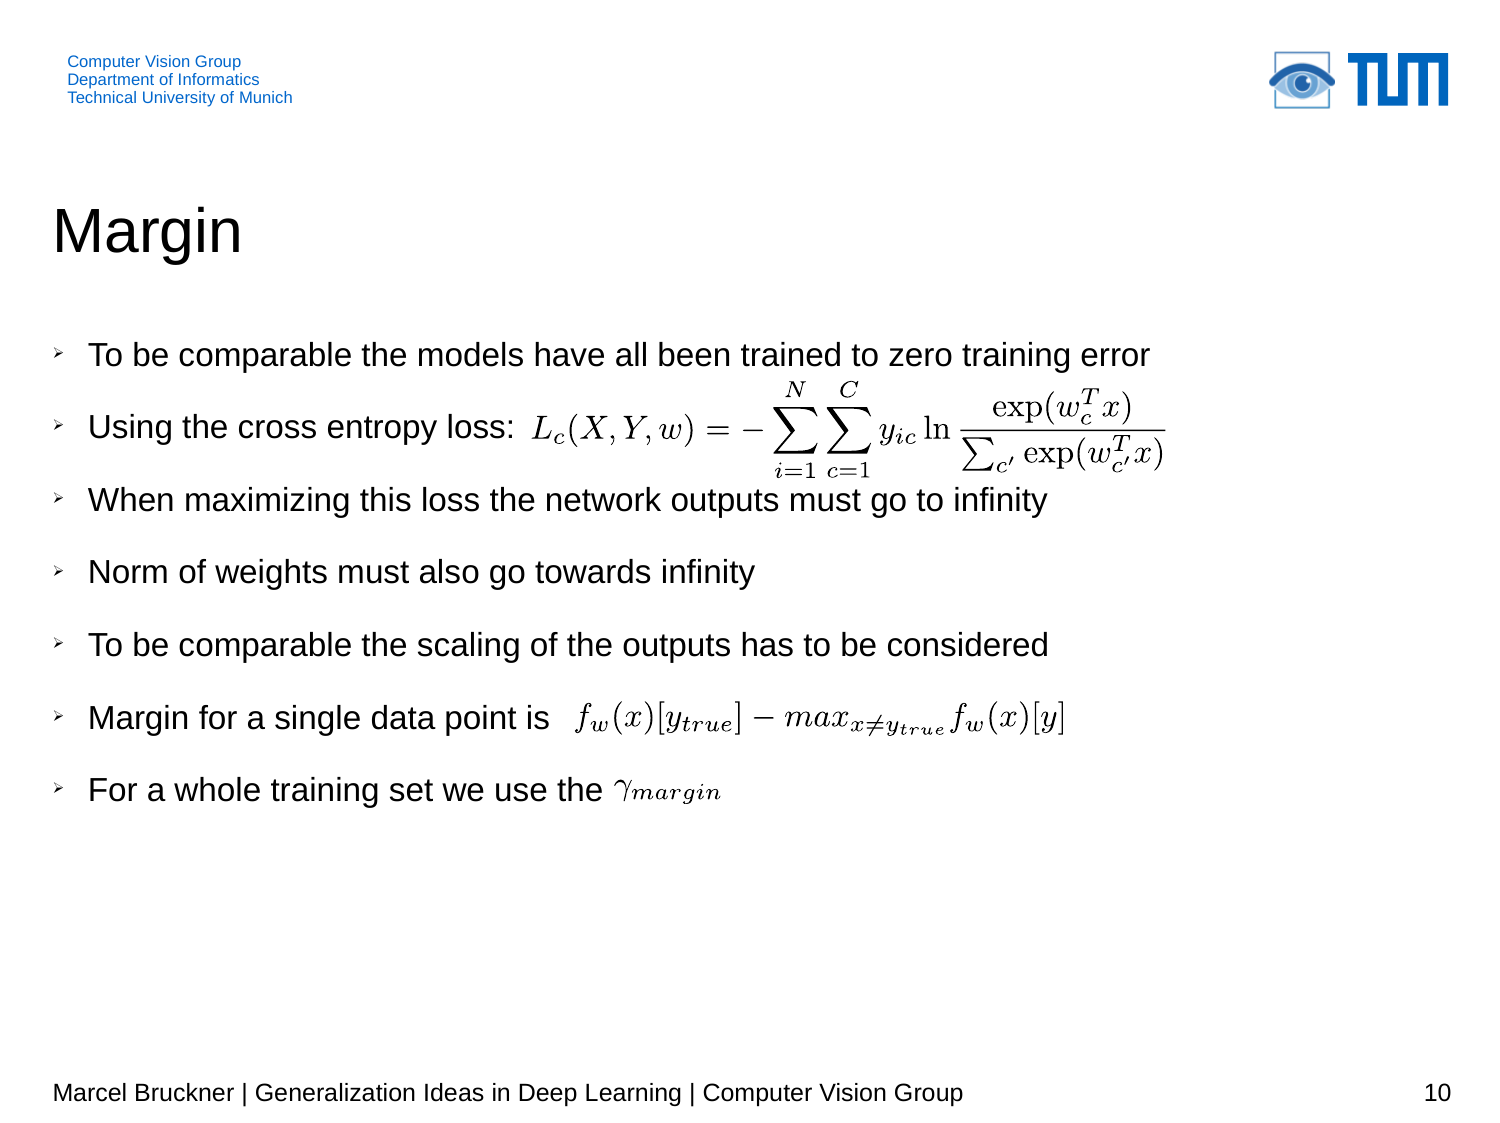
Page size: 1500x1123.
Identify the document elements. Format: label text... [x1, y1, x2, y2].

text_box [531, 380, 1166, 479]
picture [1269, 47, 1335, 113]
text_box [574, 701, 1063, 737]
list To be comparable the models have all been trained to zero training error Using the cross entropy loss: When maximizing this loss the network outputs must go to infinity Norm of weights must also go towards infinity To be comparable the scaling of the outputs has to be considered Margin for a single data point is For a whole training set we use the [52, 330, 1453, 809]
text_box [614, 779, 721, 804]
title Margin [52, 195, 1453, 266]
